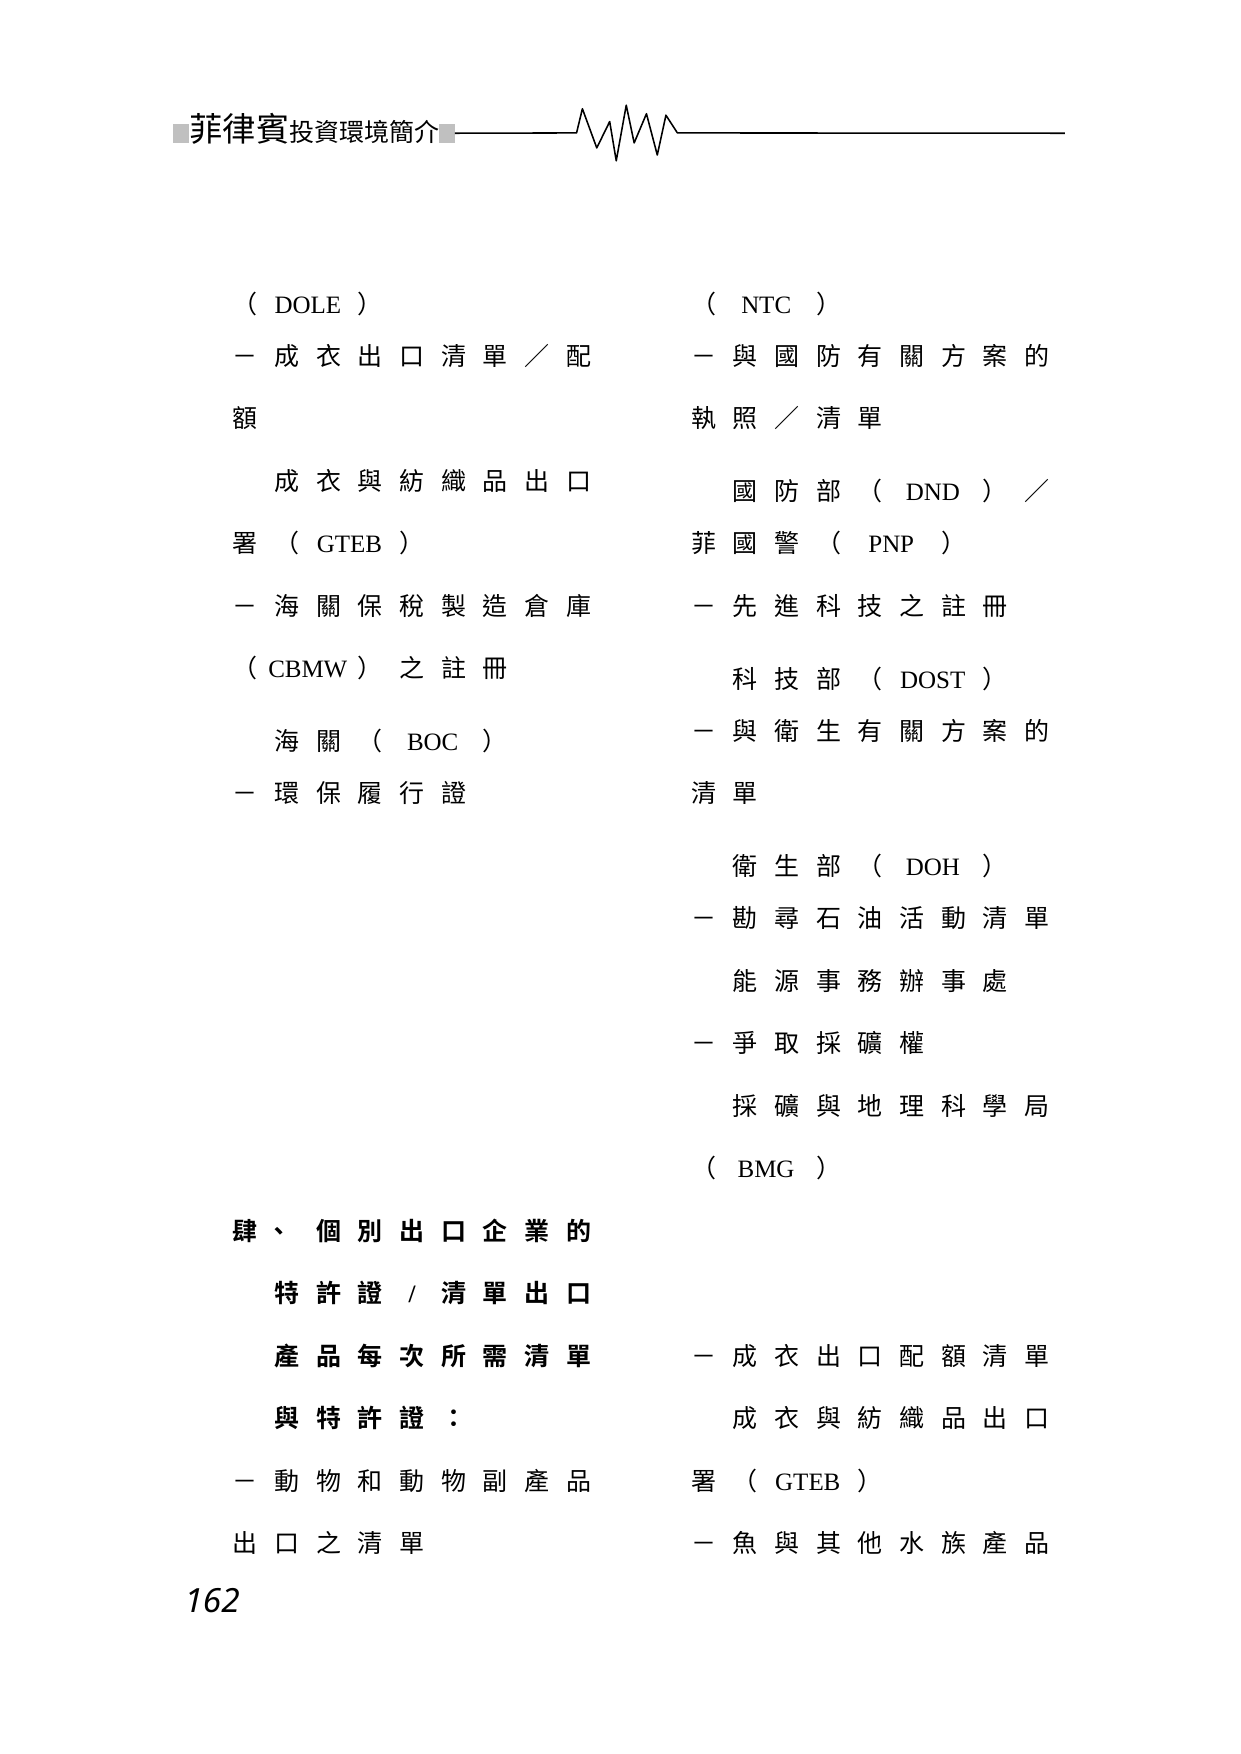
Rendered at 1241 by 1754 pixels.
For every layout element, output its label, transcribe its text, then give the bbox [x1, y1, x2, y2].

table_header （DOLE） －成衣出口清單／配額 成衣與紡織品出口署（GTEB） －海關保稅製造倉庫（CBMW）之註冊 海關（BOC） －環保履行證 [183, 250, 621, 1188]
table_cell －成衣出口配額清單 成衣與紡織品出口署（GTEB） －魚與其他水族產品 [621, 1188, 1068, 1563]
table_cell 肆、個別出口企業的特許證/清單出口產品每次所需清單與特許證： －動物和動物副產品出口之清單 [183, 1188, 621, 1563]
table_header （NTC） －與國防有關方案的執照／清單 國防部（DND）／菲國警（PNP） －先進科技之註冊 科技部（DOST） －與衛生有關方案的清單 衛生部（DOH） －勘尋石油活動清單 能源事務辦事處 －爭取採礦權 採礦與地理科學局（BMG） [621, 250, 1068, 1188]
